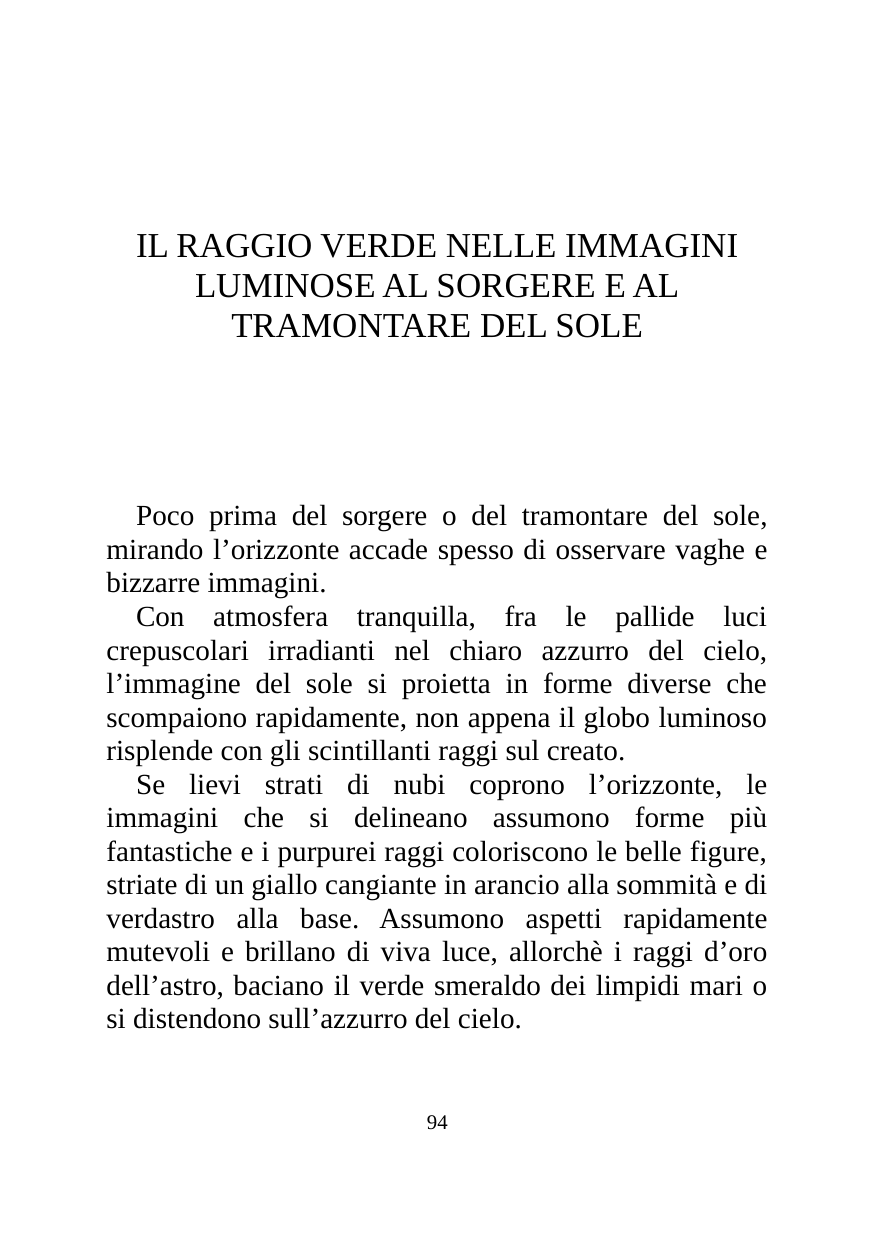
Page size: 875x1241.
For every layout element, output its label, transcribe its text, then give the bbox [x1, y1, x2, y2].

text Con atmosfera tranquilla, fra le pallide luci crepuscolari irradianti nel chiaro azzurro del cielo, l’immagine del sole si proietta in forme diverse che scompaiono rapidamente, non appena il globo luminoso risplende con gli scintillanti raggi sul creato. [106, 599, 768, 767]
text Se lievi strati di nubi coprono l’orizzonte, le immagini che si delineano assumono forme più fantastiche e i purpurei raggi coloriscono le belle figure, striate di un giallo cangiante in arancio alla sommità e di verdastro alla base. Assumono aspetti rapidamente mutevoli e brillano di viva luce, allorchè i raggi d’oro dell’astro, baciano il verde smeraldo dei limpidi mari o si distendono sull’azzurro del cielo. [106, 767, 768, 1035]
subtitle IL RAGGIO VERDE NELLE IMMAGINI LUMINOSE AL SORGERE E AL TRAMONTARE DEL SOLE [106, 224, 768, 345]
text Poco prima del sorgere o del tramontare del sole, mirando l’orizzonte accade spesso di osservare vaghe e bizzarre immagini. [106, 498, 768, 599]
